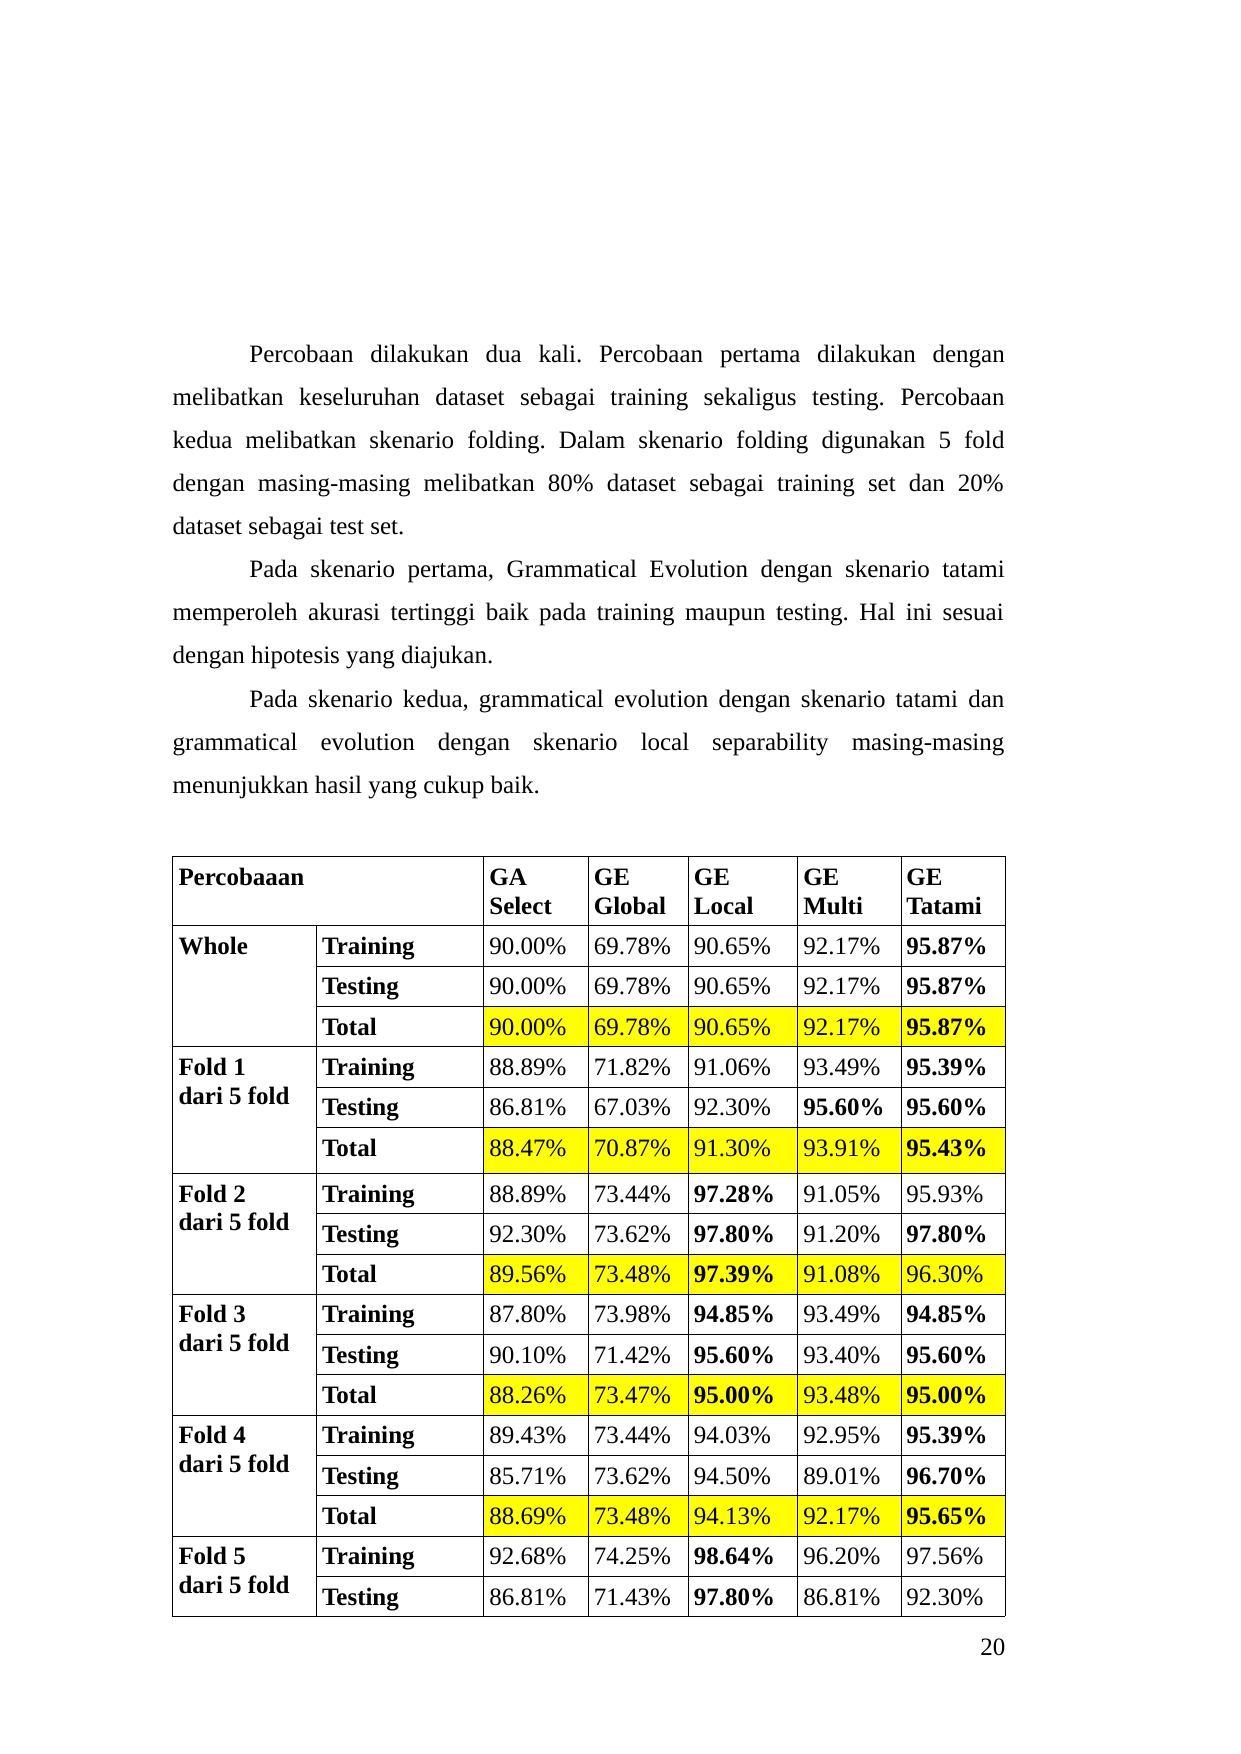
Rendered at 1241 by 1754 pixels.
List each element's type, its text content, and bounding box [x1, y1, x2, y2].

table_cell 94.50% [689, 1456, 797, 1495]
table_cell 94.85% [689, 1295, 797, 1334]
table_cell 95.60% [689, 1335, 797, 1374]
table_header GE Global [589, 857, 688, 925]
table_cell 74.25% [589, 1537, 688, 1576]
table_cell 91.05% [798, 1174, 901, 1213]
table_header GE Tatami [902, 857, 1005, 925]
table_cell 95.00% [902, 1375, 1005, 1415]
table_cell Testing [317, 1214, 483, 1253]
table_header GE Multi [798, 857, 901, 925]
table_cell 97.39% [689, 1255, 797, 1294]
table_cell 95.60% [902, 1088, 1005, 1127]
table_cell 70.87% [589, 1128, 688, 1173]
table_cell 95.60% [902, 1335, 1005, 1374]
table_cell 86.81% [798, 1577, 901, 1616]
table_cell Training [317, 926, 483, 966]
table_cell 90.10% [484, 1335, 588, 1374]
table_cell 86.81% [484, 1088, 588, 1127]
table_cell 93.49% [798, 1047, 901, 1087]
table_cell Total [317, 1255, 483, 1294]
table_cell 90.65% [689, 967, 797, 1006]
table_cell 93.91% [798, 1128, 901, 1173]
table_cell 92.95% [798, 1416, 901, 1455]
table_cell 69.78% [589, 967, 688, 1006]
table_cell 73.44% [589, 1174, 688, 1213]
table_cell 93.48% [798, 1375, 901, 1415]
table_cell 88.47% [484, 1128, 588, 1173]
table_cell 88.26% [484, 1375, 588, 1415]
table_cell 95.60% [798, 1088, 901, 1127]
table_cell 95.39% [902, 1047, 1005, 1087]
table_cell 73.98% [589, 1295, 688, 1334]
table_cell 95.65% [902, 1496, 1005, 1536]
table_cell 91.06% [689, 1047, 797, 1087]
table_cell Training [317, 1174, 483, 1213]
table_cell Fold 5 dari 5 fold [173, 1537, 316, 1616]
table_cell 97.80% [902, 1214, 1005, 1253]
table_cell 73.48% [589, 1496, 688, 1536]
table_cell 95.87% [902, 1007, 1005, 1046]
table_cell 73.48% [589, 1255, 688, 1294]
table_cell 90.65% [689, 926, 797, 966]
table_cell 97.56% [902, 1537, 1005, 1576]
table_cell 96.70% [902, 1456, 1005, 1495]
table_cell 94.03% [689, 1416, 797, 1455]
table_cell 94.85% [902, 1295, 1005, 1334]
table_cell 97.28% [689, 1174, 797, 1213]
table_cell 73.62% [589, 1456, 688, 1495]
table_cell Testing [317, 1577, 483, 1616]
table_cell 91.30% [689, 1128, 797, 1173]
table_cell Fold 2 dari 5 fold [173, 1174, 316, 1294]
table_header Percobaaan [173, 857, 483, 925]
table_cell Testing [317, 1088, 483, 1127]
table_cell 96.30% [902, 1255, 1005, 1294]
table_header GE Local [689, 857, 797, 925]
table_cell 90.00% [484, 967, 588, 1006]
table_cell Fold 4 dari 5 fold [173, 1416, 316, 1536]
table_cell 92.17% [798, 967, 901, 1006]
table_cell 92.30% [689, 1088, 797, 1127]
table_cell 88.89% [484, 1174, 588, 1213]
table_cell 95.39% [902, 1416, 1005, 1455]
table_cell 89.56% [484, 1255, 588, 1294]
table_cell Whole [173, 926, 316, 1046]
table_cell 92.17% [798, 926, 901, 966]
table_header GA Select [484, 857, 588, 925]
table_cell 92.17% [798, 1496, 901, 1536]
table_cell 69.78% [589, 926, 688, 966]
table_cell Training [317, 1537, 483, 1576]
table_cell 73.47% [589, 1375, 688, 1415]
table_cell Training [317, 1047, 483, 1087]
table_cell Total [317, 1007, 483, 1046]
table_cell Fold 1 dari 5 fold [173, 1047, 316, 1173]
table_cell 95.00% [689, 1375, 797, 1415]
table_cell 96.20% [798, 1537, 901, 1576]
table_cell 69.78% [589, 1007, 688, 1046]
text Percobaan dilakukan dua kali. Percobaan pertama dilakukan dengan melibatkan keseluruhan dataset sebagai training sekaligus testing. Percobaan kedua melibatkan skenario folding. Dalam skenario folding digunakan 5 fold dengan masing-masing melibatkan 80% dataset sebagai training set dan 20% dataset sebagai test set. [172, 339, 1005, 540]
table_cell 95.87% [902, 926, 1005, 966]
table_cell 95.93% [902, 1174, 1005, 1213]
table_cell 92.17% [798, 1007, 901, 1046]
table_cell Testing [317, 1456, 483, 1495]
table_cell 88.69% [484, 1496, 588, 1536]
table_cell 89.43% [484, 1416, 588, 1455]
table_cell Total [317, 1496, 483, 1536]
table_cell 95.87% [902, 967, 1005, 1006]
table_cell 91.20% [798, 1214, 901, 1253]
table_cell 86.81% [484, 1577, 588, 1616]
table_cell 85.71% [484, 1456, 588, 1495]
table_cell 92.30% [484, 1214, 588, 1253]
table_cell 97.80% [689, 1577, 797, 1616]
table_cell 92.30% [902, 1577, 1005, 1616]
table_cell 95.43% [902, 1128, 1005, 1173]
table_cell 93.40% [798, 1335, 901, 1374]
table_cell 98.64% [689, 1537, 797, 1576]
table_cell 90.00% [484, 926, 588, 966]
table_cell Total [317, 1375, 483, 1415]
table_cell 73.62% [589, 1214, 688, 1253]
table_cell 88.89% [484, 1047, 588, 1087]
table_cell 90.00% [484, 1007, 588, 1046]
table_cell 87.80% [484, 1295, 588, 1334]
table_cell 73.44% [589, 1416, 688, 1455]
table_cell 67.03% [589, 1088, 688, 1127]
table_cell Total [317, 1128, 483, 1173]
table_cell 89.01% [798, 1456, 901, 1495]
table_cell 71.43% [589, 1577, 688, 1616]
table_cell Fold 3 dari 5 fold [173, 1295, 316, 1415]
table_cell 94.13% [689, 1496, 797, 1536]
table_cell Testing [317, 967, 483, 1006]
table_cell 92.68% [484, 1537, 588, 1576]
table_cell 71.42% [589, 1335, 688, 1374]
table_cell 97.80% [689, 1214, 797, 1253]
table_cell 71.82% [589, 1047, 688, 1087]
table_cell Training [317, 1295, 483, 1334]
table_cell Testing [317, 1335, 483, 1374]
text Pada skenario kedua, grammatical evolution dengan skenario tatami dan grammatical evolution dengan skenario local separability masing-masing menunjukkan hasil yang cukup baik. [172, 684, 1005, 799]
table_cell Training [317, 1416, 483, 1455]
table_cell 93.49% [798, 1295, 901, 1334]
table_cell 91.08% [798, 1255, 901, 1294]
table_cell 90.65% [689, 1007, 797, 1046]
text Pada skenario pertama, Grammatical Evolution dengan skenario tatami memperoleh akurasi tertinggi baik pada training maupun testing. Hal ini sesuai dengan hipotesis yang diajukan. [172, 554, 1005, 669]
